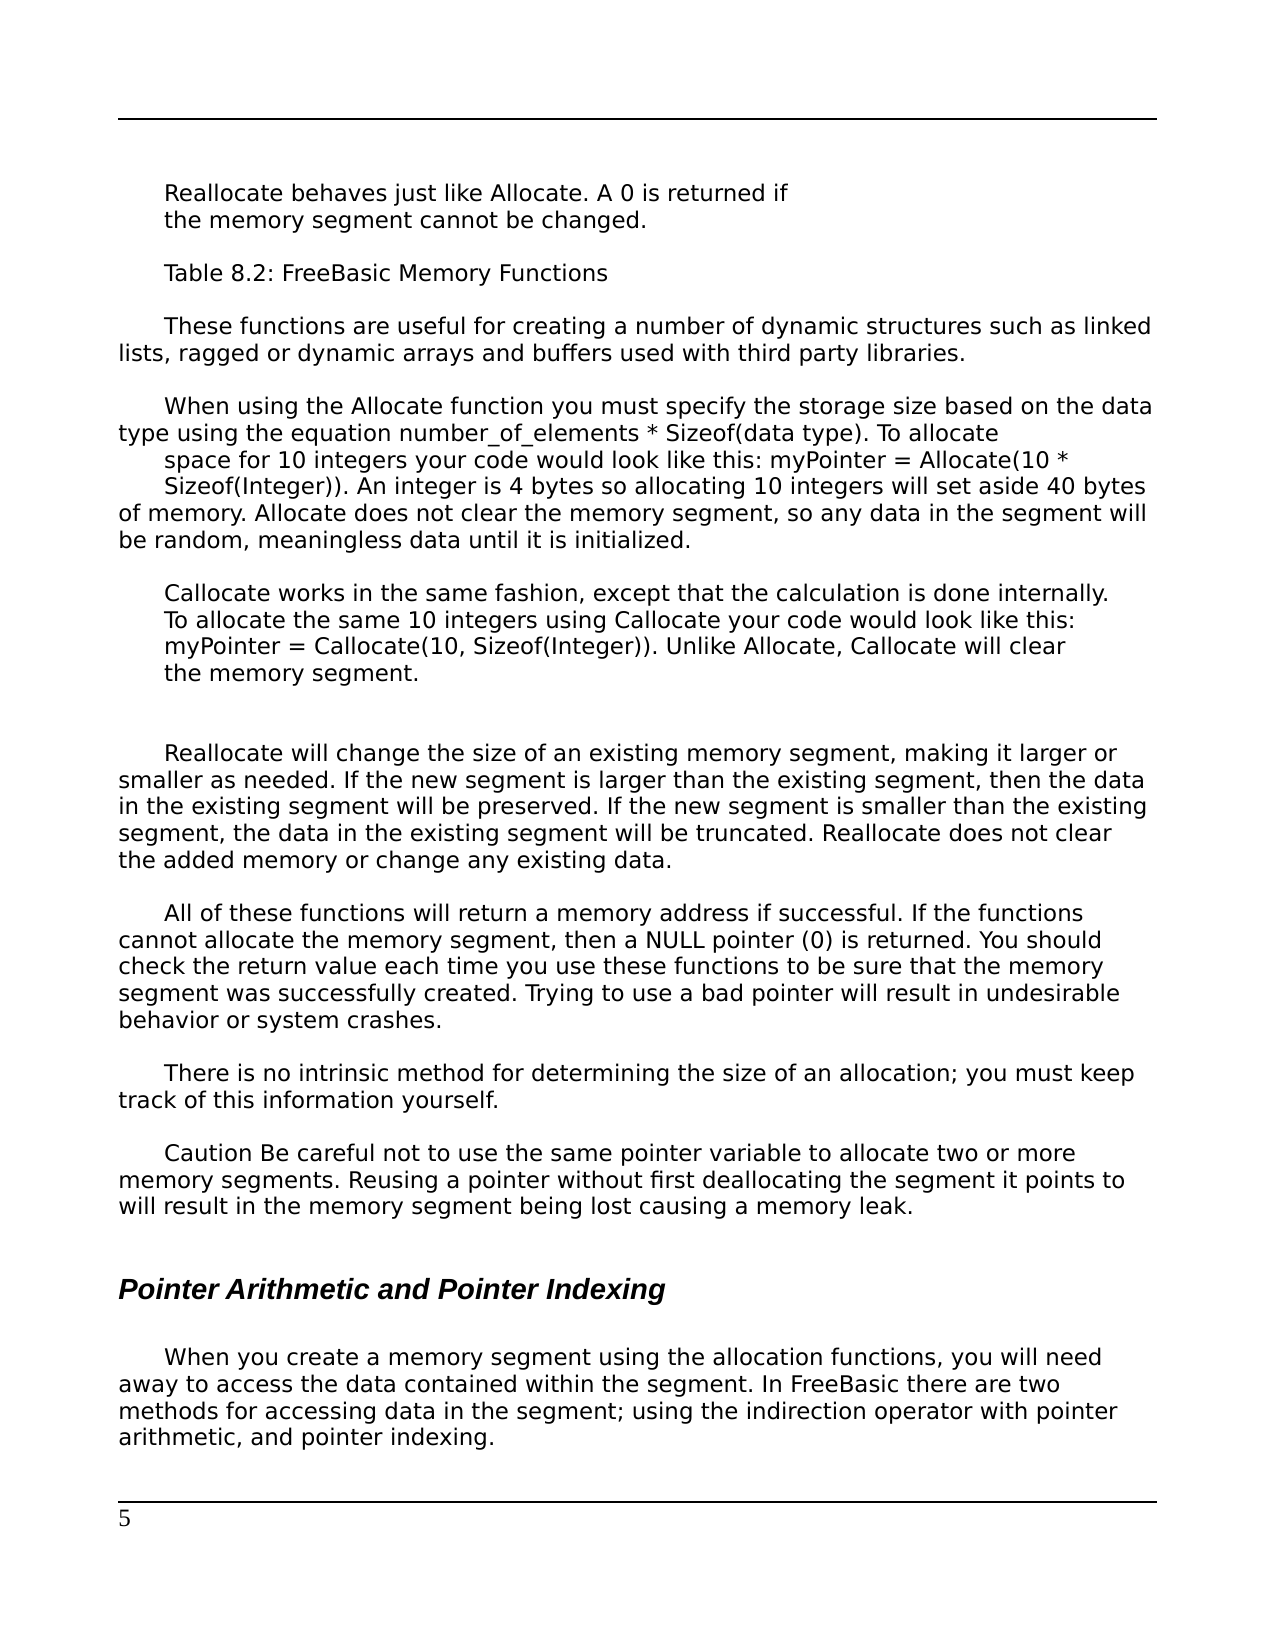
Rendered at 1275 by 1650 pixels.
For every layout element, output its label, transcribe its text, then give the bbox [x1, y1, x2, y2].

text Caution Be careful not to use the same pointer variable to allocate two or more memory segments. Reusing a pointer without first deallocating the segment it points to will result in the memory segment being lost causing a memory leak. [118, 1140, 1157, 1220]
text Reallocate will change the size of an existing memory segment, making it larger or smaller as needed. If the new segment is larger than the existing segment, then the data in the existing segment will be preserved. If the new segment is smaller than the existing segment, the data in the existing segment will be truncated. Reallocate does not clear the added memory or change any existing data. [118, 740, 1157, 873]
text myPointer = Callocate(10, Sizeof(Integer)). Unlike Allocate, Callocate will clear [118, 633, 1157, 660]
text Reallocate behaves just like Allocate. A 0 is returned if [118, 180, 1157, 207]
text Sizeof(Integer)). An integer is 4 bytes so allocating 10 integers will set aside 40 bytes of memory. Allocate does not clear the memory segment, so any data in the segment will be random, meaningless data until it is initialized. [118, 473, 1157, 553]
text All of these functions will return a memory address if successful. If the functions cannot allocate the memory segment, then a NULL pointer (0) is returned. You should check the return value each time you use these functions to be sure that the memory segment was successfully created. Trying to use a bad pointer will result in undesirable behavior or system crashes. [118, 900, 1157, 1033]
text the memory segment cannot be changed. [118, 207, 1157, 233]
text space for 10 integers your code would look like this: myPointer = Allocate(10 * [118, 447, 1157, 473]
text Table 8.2: FreeBasic Memory Functions [118, 260, 1157, 287]
text There is no intrinsic method for determining the size of an allocation; you must keep track of this information yourself. [118, 1060, 1157, 1113]
text Callocate works in the same fashion, except that the calculation is done internally. [118, 580, 1157, 607]
subtitle Pointer Arithmetic and Pointer Indexing [118, 1272, 1157, 1305]
text When using the Allocate function you must specify the storage size based on the data type using the equation number_of_elements * Sizeof(data type). To allocate [118, 393, 1157, 447]
text the memory segment. [118, 660, 1157, 687]
text To allocate the same 10 integers using Callocate your code would look like this: [118, 607, 1157, 633]
text When you create a memory segment using the allocation functions, you will need away to access the data contained within the segment. In FreeBasic there are two methods for accessing data in the segment; using the indirection operator with pointer arithmetic, and pointer indexing. [118, 1344, 1157, 1451]
text These functions are useful for creating a number of dynamic structures such as linked lists, ragged or dynamic arrays and buffers used with third party libraries. [118, 313, 1157, 367]
